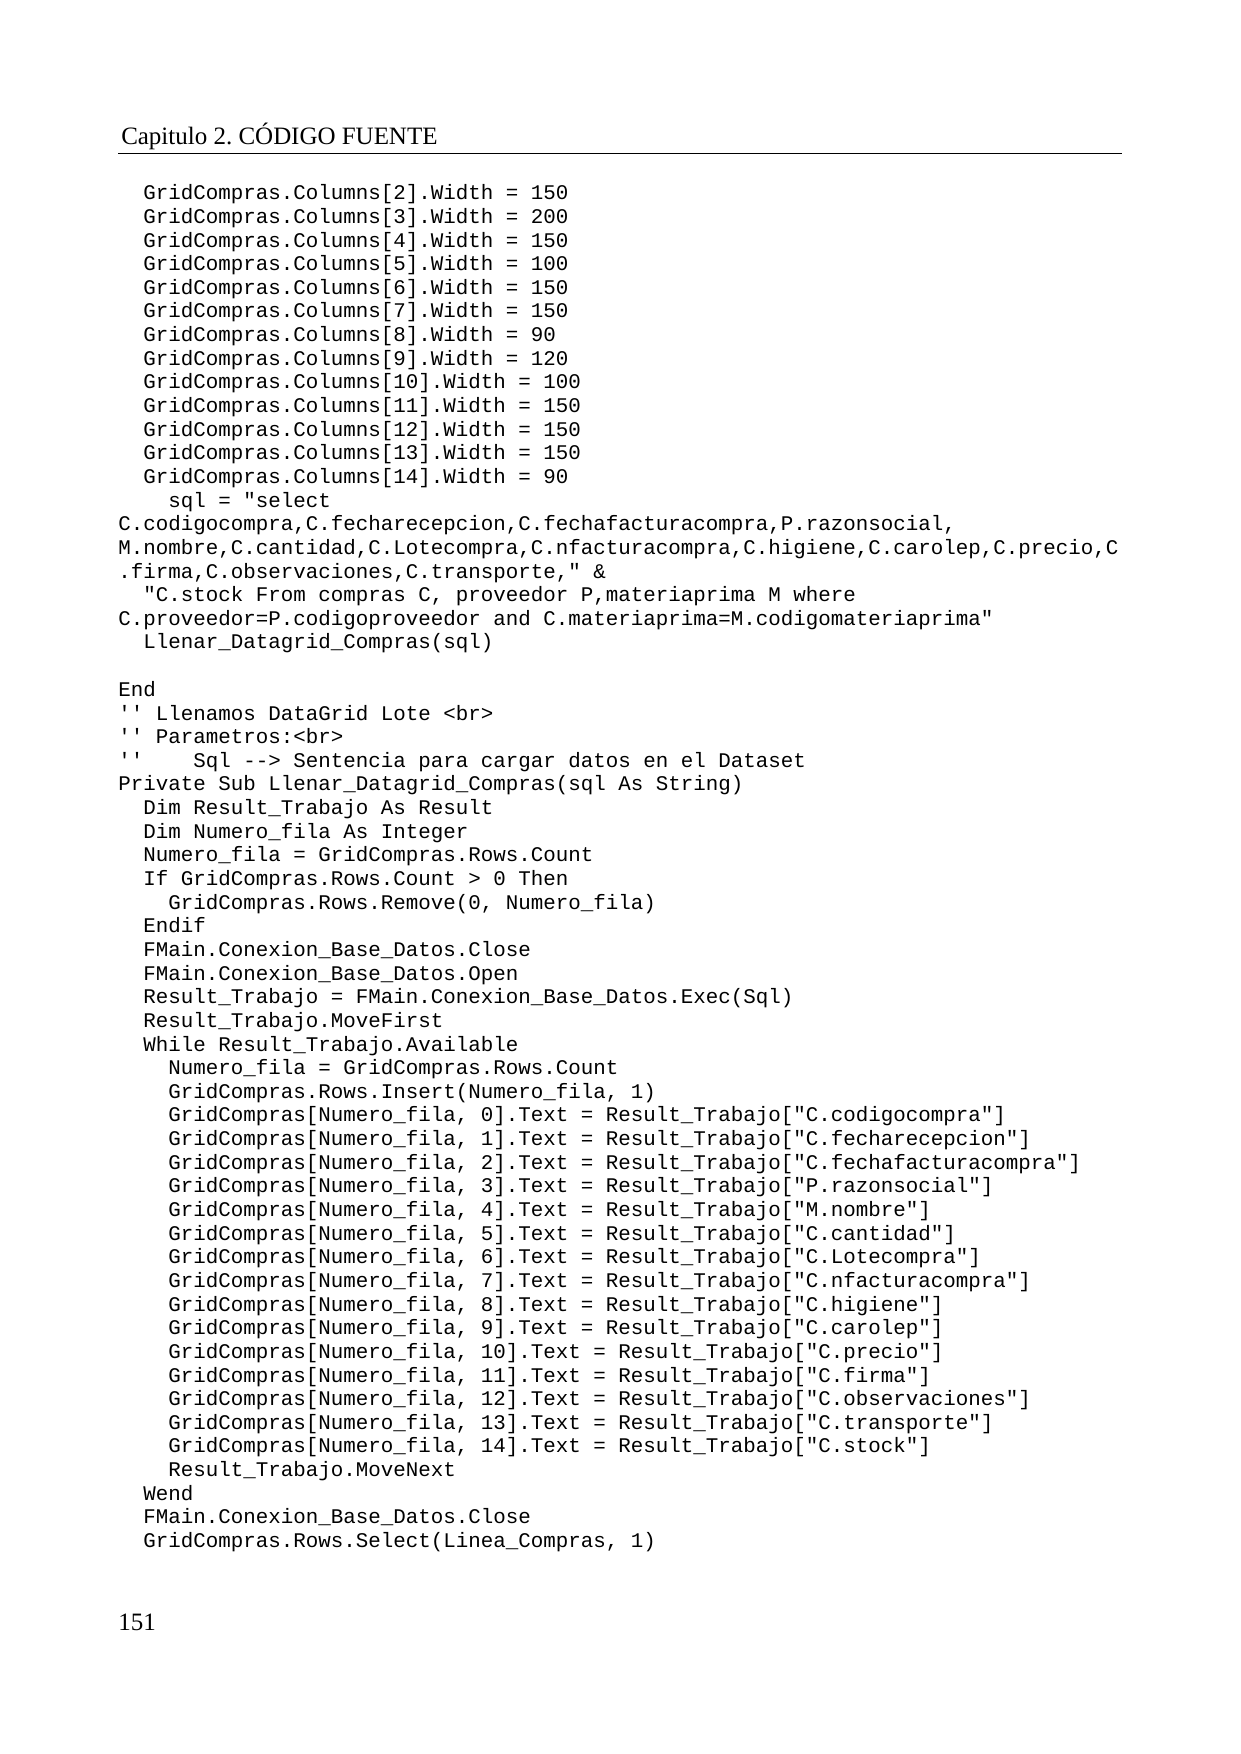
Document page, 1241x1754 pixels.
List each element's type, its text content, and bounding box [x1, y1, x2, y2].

text End [118, 679, 1122, 702]
text GridCompras.Columns[2].Width = 150 [118, 182, 1122, 206]
text Numero_fila = GridCompras.Rows.Count [118, 844, 1122, 868]
text Result_Trabajo = FMain.Conexion_Base_Datos.Exec(Sql) [118, 986, 1122, 1010]
text While Result_Trabajo.Available [118, 1033, 1122, 1057]
text GridCompras.Rows.Remove(0, Numero_fila) [118, 892, 1122, 915]
text GridCompras[Numero_fila, 11].Text = Result_Trabajo["C.firma"] [118, 1364, 1122, 1388]
text GridCompras.Columns[7].Width = 150 [118, 301, 1122, 324]
text Dim Numero_fila As Integer [118, 821, 1122, 844]
text GridCompras[Numero_fila, 13].Text = Result_Trabajo["C.transporte"] [118, 1412, 1122, 1436]
text GridCompras.Columns[4].Width = 150 [118, 229, 1122, 253]
text Dim Result_Trabajo As Result [118, 797, 1122, 821]
text GridCompras[Numero_fila, 2].Text = Result_Trabajo["C.fechafacturacompra"] [118, 1152, 1122, 1175]
text GridCompras.Columns[10].Width = 100 [118, 371, 1122, 395]
text "C.stock From compras C, proveedor P,materiaprima M where C.proveedor=P.codigoproveedor and C.materiaprima=M.codigomateriaprima" [118, 584, 1122, 632]
text GridCompras[Numero_fila, 5].Text = Result_Trabajo["C.cantidad"] [118, 1223, 1122, 1246]
text GridCompras[Numero_fila, 3].Text = Result_Trabajo["P.razonsocial"] [118, 1175, 1122, 1199]
text GridCompras.Columns[9].Width = 120 [118, 348, 1122, 371]
text GridCompras[Numero_fila, 9].Text = Result_Trabajo["C.carolep"] [118, 1317, 1122, 1341]
text Result_Trabajo.MoveFirst [118, 1010, 1122, 1033]
text Wend [118, 1483, 1122, 1506]
text Private Sub Llenar_Datagrid_Compras(sql As String) [118, 773, 1122, 797]
text '' Sql --> Sentencia para cargar datos en el Dataset [118, 750, 1122, 773]
text GridCompras.Columns[8].Width = 90 [118, 324, 1122, 348]
text GridCompras.Columns[5].Width = 100 [118, 253, 1122, 277]
text GridCompras.Columns[14].Width = 90 [118, 466, 1122, 490]
text GridCompras[Numero_fila, 8].Text = Result_Trabajo["C.higiene"] [118, 1294, 1122, 1317]
text GridCompras.Columns[6].Width = 150 [118, 277, 1122, 301]
text GridCompras[Numero_fila, 10].Text = Result_Trabajo["C.precio"] [118, 1341, 1122, 1364]
text '' Llenamos DataGrid Lote <br> [118, 702, 1122, 726]
text '' Parametros:<br> [118, 726, 1122, 750]
text GridCompras.Columns[3].Width = 200 [118, 206, 1122, 229]
text GridCompras.Columns[12].Width = 150 [118, 419, 1122, 442]
text If GridCompras.Rows.Count > 0 Then [118, 868, 1122, 892]
text GridCompras[Numero_fila, 7].Text = Result_Trabajo["C.nfacturacompra"] [118, 1270, 1122, 1294]
text GridCompras[Numero_fila, 6].Text = Result_Trabajo["C.Lotecompra"] [118, 1246, 1122, 1270]
text FMain.Conexion_Base_Datos.Close [118, 1506, 1122, 1530]
text GridCompras.Rows.Insert(Numero_fila, 1) [118, 1081, 1122, 1104]
text sql = "select C.codigocompra,C.fecharecepcion,C.fechafacturacompra,P.razonsocial, M.nombre,C.cantidad,C.Lotecompra,C.nfacturacompra,C.higiene,C.carolep,C.precio,C.firma,C.observaciones,C.transporte," & [118, 490, 1122, 584]
text FMain.Conexion_Base_Datos.Open [118, 963, 1122, 986]
text GridCompras[Numero_fila, 1].Text = Result_Trabajo["C.fecharecepcion"] [118, 1128, 1122, 1152]
text GridCompras[Numero_fila, 12].Text = Result_Trabajo["C.observaciones"] [118, 1388, 1122, 1412]
text Numero_fila = GridCompras.Rows.Count [118, 1057, 1122, 1081]
text Endif [118, 915, 1122, 939]
text FMain.Conexion_Base_Datos.Close [118, 939, 1122, 963]
text GridCompras.Columns[13].Width = 150 [118, 442, 1122, 466]
text GridCompras[Numero_fila, 14].Text = Result_Trabajo["C.stock"] [118, 1436, 1122, 1459]
text GridCompras.Rows.Select(Linea_Compras, 1) [118, 1530, 1122, 1554]
text Llenar_Datagrid_Compras(sql) [118, 632, 1122, 655]
text GridCompras[Numero_fila, 0].Text = Result_Trabajo["C.codigocompra"] [118, 1104, 1122, 1128]
text Result_Trabajo.MoveNext [118, 1459, 1122, 1483]
text GridCompras[Numero_fila, 4].Text = Result_Trabajo["M.nombre"] [118, 1199, 1122, 1223]
text GridCompras.Columns[11].Width = 150 [118, 395, 1122, 419]
